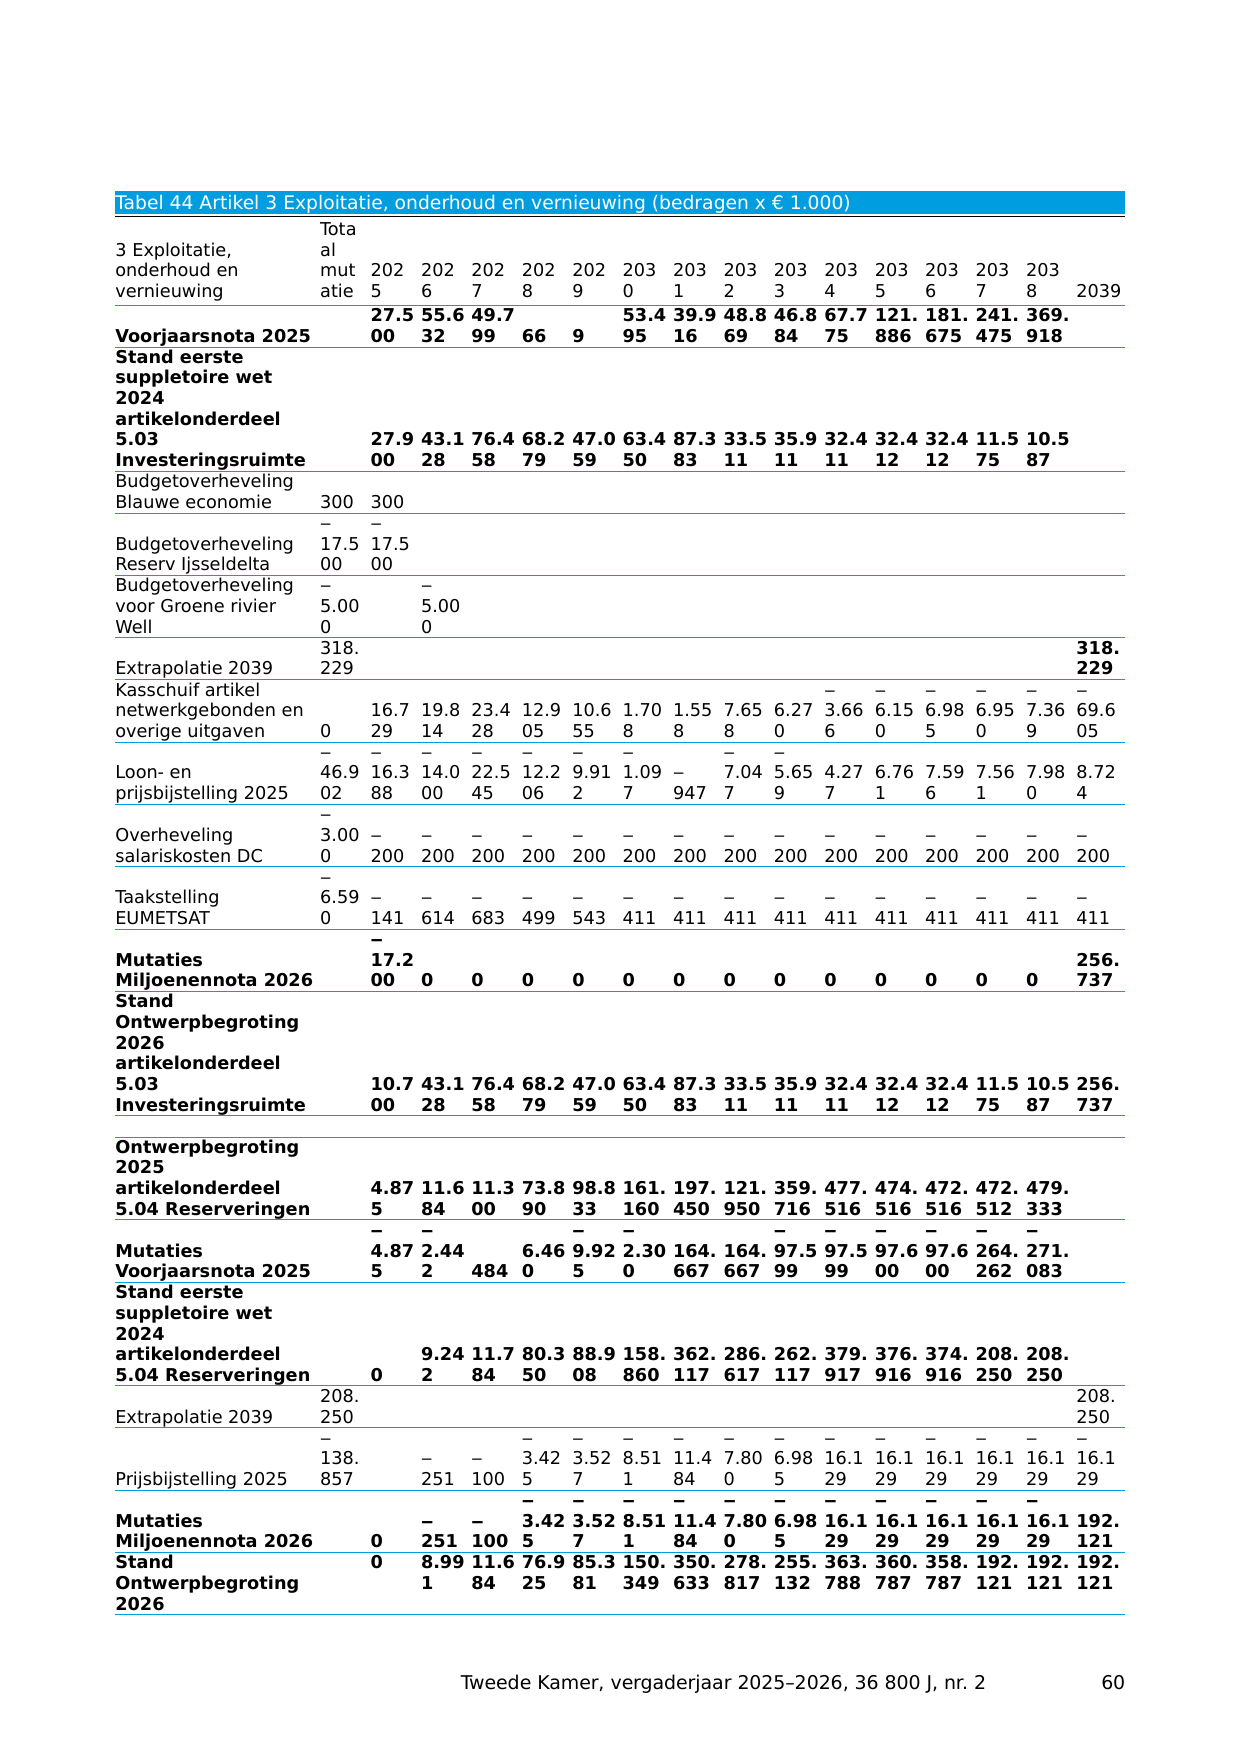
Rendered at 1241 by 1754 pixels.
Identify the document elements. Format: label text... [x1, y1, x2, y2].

table_cell ‒ 200 [872, 805, 922, 866]
table_cell 379.917 [821, 1283, 872, 1385]
table_cell ‒ 97.600 [922, 1220, 972, 1282]
table_cell ‒ 200 [670, 805, 720, 866]
table_cell ‒ 5.659 [771, 743, 821, 804]
table_cell [720, 638, 771, 679]
table_cell 47.059 [569, 348, 619, 471]
table_cell 88.908 [569, 1283, 619, 1385]
table_cell 0 [418, 930, 468, 991]
table_cell [418, 514, 468, 575]
table_cell 66 [519, 306, 569, 346]
table_cell 98.833 [569, 1138, 619, 1219]
table_cell [115, 1116, 317, 1136]
table_cell 472.512 [973, 1138, 1023, 1219]
table_cell 76.458 [468, 992, 519, 1115]
table_cell Budgetoverheveling Blauwe economie [115, 472, 317, 512]
table_cell Stand Ontwerpbegroting 2026 artikelonderdeel 5.03 Investeringsruimte [115, 992, 317, 1115]
table_cell [519, 1386, 569, 1427]
table_cell ‒ 411 [1023, 867, 1073, 928]
table_cell 192.121 [973, 1553, 1023, 1614]
table_cell Extrapolatie 2039 [115, 1386, 317, 1427]
table_cell ‒ 22.545 [468, 743, 519, 804]
table_cell ‒ 17.200 [368, 930, 418, 991]
table_cell ‒ 200 [973, 805, 1023, 866]
table_cell [720, 576, 771, 637]
table_cell 67.775 [821, 306, 872, 346]
table_cell 121.950 [720, 1138, 771, 1219]
table_cell 35.911 [771, 992, 821, 1115]
table_cell 1.558 [670, 680, 720, 741]
table_cell [872, 514, 922, 575]
table_cell 87.383 [670, 348, 720, 471]
table_cell ‒ 16.129 [922, 1491, 972, 1552]
table_cell [368, 1428, 418, 1489]
table_cell 47.059 [569, 992, 619, 1115]
table_cell 80.350 [519, 1283, 569, 1385]
table_cell 278.817 [720, 1553, 771, 1614]
table_cell [922, 514, 972, 575]
table_cell ‒ 3.527 [569, 1491, 619, 1552]
table_cell Mutaties Miljoenennota 2026 [115, 930, 317, 991]
table_cell ‒ 200 [368, 805, 418, 866]
table_cell [317, 930, 367, 991]
table_cell [973, 514, 1023, 575]
table_cell 39.916 [670, 306, 720, 346]
table_cell ‒ 46.902 [317, 743, 367, 804]
table_cell [317, 1283, 367, 1385]
table_cell 2032 [720, 217, 771, 304]
table_cell 474.516 [872, 1138, 922, 1219]
table_cell [569, 1386, 619, 1427]
table_cell ‒ 17.500 [368, 514, 418, 575]
table_cell ‒ 1.097 [620, 743, 670, 804]
table_cell 318.229 [317, 638, 367, 679]
table_cell [620, 638, 670, 679]
table_cell [317, 348, 367, 471]
table_cell Voorjaarsnota 2025 [115, 306, 317, 346]
table_cell Totaal mutatie [317, 217, 367, 304]
table_cell [1073, 1138, 1125, 1219]
table_cell 192.121 [1023, 1553, 1073, 1614]
table_cell 241.475 [973, 306, 1023, 346]
table_cell ‒ 5.000 [418, 576, 468, 637]
table_cell 2026 [418, 217, 468, 304]
table_cell ‒ 271.083 [1023, 1220, 1073, 1282]
table_cell ‒ 200 [1023, 805, 1073, 866]
table_cell 477.516 [821, 1138, 872, 1219]
table_cell 12.905 [519, 680, 569, 741]
table_cell ‒ 12.206 [519, 743, 569, 804]
table_cell 68.279 [519, 348, 569, 471]
table_cell 6.460 [519, 1220, 569, 1282]
table_cell 0 [973, 930, 1023, 991]
table_cell 10.655 [569, 680, 619, 741]
table_cell 7.980 [1023, 743, 1073, 804]
table_cell [1023, 1386, 1073, 1427]
table_cell 11.684 [418, 1138, 468, 1219]
table_cell 2027 [468, 217, 519, 304]
table_cell 300 [317, 472, 367, 512]
table_cell ‒ 8.511 [620, 1491, 670, 1552]
table_cell [670, 1116, 720, 1136]
table_cell 68.279 [519, 992, 569, 1115]
table_cell 53.495 [620, 306, 670, 346]
table_cell 0 [368, 1553, 418, 1614]
table_cell [368, 1116, 418, 1136]
table_cell [569, 472, 619, 512]
table_cell 63.450 [620, 992, 670, 1115]
table_cell 0 [771, 930, 821, 991]
table_cell ‒ 16.129 [872, 1428, 922, 1489]
table_cell 11.575 [973, 348, 1023, 471]
table_cell 9.242 [418, 1283, 468, 1385]
table_cell [519, 638, 569, 679]
table_cell [922, 1116, 972, 1136]
table_cell 2029 [569, 217, 619, 304]
table_cell [569, 1116, 619, 1136]
table_cell ‒ 97.599 [771, 1220, 821, 1282]
table_cell 1.708 [620, 680, 670, 741]
table_cell 208.250 [973, 1283, 1023, 1385]
table_cell 85.381 [569, 1553, 619, 1614]
table_cell 262.117 [771, 1283, 821, 1385]
table_cell 0 [519, 930, 569, 991]
table_cell [771, 1386, 821, 1427]
table_cell ‒ 200 [468, 805, 519, 866]
table_cell [973, 576, 1023, 637]
table_cell 33.511 [720, 992, 771, 1115]
table_cell 11.575 [973, 992, 1023, 1115]
table_cell 11.784 [468, 1283, 519, 1385]
table_cell ‒ 614 [418, 867, 468, 928]
table_cell [771, 472, 821, 512]
table_cell 286.617 [720, 1283, 771, 1385]
table_cell 192.121 [1073, 1553, 1125, 1614]
table_cell ‒ 17.500 [317, 514, 367, 575]
table_cell ‒ 3.000 [317, 805, 367, 866]
table_cell ‒ 200 [771, 805, 821, 866]
table_cell ‒ 3.527 [569, 1428, 619, 1489]
table_cell [468, 638, 519, 679]
table_cell ‒ 16.129 [973, 1491, 1023, 1552]
table_cell 0 [922, 930, 972, 991]
table_cell Prijsbijstelling 2025 [115, 1428, 317, 1489]
table_cell ‒ 16.129 [922, 1428, 972, 1489]
table_cell 164.667 [670, 1220, 720, 1282]
table_cell ‒ 3.666 [821, 680, 872, 741]
table_cell ‒ 6.985 [771, 1428, 821, 1489]
table_cell [670, 1386, 720, 1427]
table_cell ‒ 499 [519, 867, 569, 928]
table_cell ‒ 97.600 [872, 1220, 922, 1282]
table_cell 374.916 [922, 1283, 972, 1385]
table_cell 7.596 [922, 743, 972, 804]
table_cell ‒ 16.129 [872, 1491, 922, 1552]
table_cell [872, 576, 922, 637]
table_cell 49.799 [468, 306, 519, 346]
table_cell 2036 [922, 217, 972, 304]
table_cell Taakstelling EUMETSAT [115, 867, 317, 928]
table_cell 369.918 [1023, 306, 1073, 346]
table_cell 2038 [1023, 217, 1073, 304]
table_cell 32.411 [821, 348, 872, 471]
table_cell 208.250 [1073, 1386, 1125, 1427]
table_cell 27.500 [368, 306, 418, 346]
table_cell [468, 1116, 519, 1136]
table_cell [317, 306, 367, 346]
table_cell Kasschuif artikel netwerkgebonden en overige uitgaven [115, 680, 317, 741]
table_cell [368, 638, 418, 679]
table_cell [418, 638, 468, 679]
table_cell 376.916 [872, 1283, 922, 1385]
table_cell 0 [821, 930, 872, 991]
table_cell ‒ 16.129 [1023, 1491, 1073, 1552]
table_cell Extrapolatie 2039 [115, 638, 317, 679]
table_cell 2034 [821, 217, 872, 304]
table_cell 164.667 [720, 1220, 771, 1282]
table_cell Stand eerste suppletoire wet 2024 artikelonderdeel 5.03 Investeringsruimte [115, 348, 317, 471]
table_cell [620, 1386, 670, 1427]
table_cell [720, 514, 771, 575]
table_cell ‒ 9.912 [569, 743, 619, 804]
table_cell ‒ 683 [468, 867, 519, 928]
table_cell [771, 1116, 821, 1136]
table_cell [418, 472, 468, 512]
table_cell 2035 [872, 217, 922, 304]
table_cell Mutaties Miljoenennota 2026 [115, 1491, 317, 1552]
table_cell 358.787 [922, 1553, 972, 1614]
table_cell [1023, 1116, 1073, 1136]
table_cell [670, 472, 720, 512]
table_cell 2025 [368, 217, 418, 304]
table_cell [720, 1386, 771, 1427]
table_cell 0 [670, 930, 720, 991]
table_cell 484 [468, 1220, 519, 1282]
table_cell ‒ 411 [821, 867, 872, 928]
table_cell [317, 1491, 367, 1552]
table_cell 19.814 [418, 680, 468, 741]
table_cell 2037 [973, 217, 1023, 304]
table_cell [821, 1386, 872, 1427]
table_cell 23.428 [468, 680, 519, 741]
table_cell 318.229 [1073, 638, 1125, 679]
table_cell ‒ 200 [821, 805, 872, 866]
table_cell Loon- en prijsbijstelling 2025 [115, 743, 317, 804]
table_cell 32.412 [872, 992, 922, 1115]
table_cell [620, 1116, 670, 1136]
table_cell [821, 576, 872, 637]
table_cell ‒ 200 [418, 805, 468, 866]
table_cell [620, 576, 670, 637]
table_cell 256.737 [1073, 930, 1125, 991]
table_cell [1073, 576, 1125, 637]
table_cell ‒ 16.129 [821, 1428, 872, 1489]
table_cell [1073, 1116, 1125, 1136]
table_cell [670, 514, 720, 575]
table_cell ‒ 141 [368, 867, 418, 928]
table_cell ‒ 251 [418, 1428, 468, 1489]
table_cell [821, 638, 872, 679]
table_cell ‒ 6.985 [771, 1491, 821, 1552]
table_cell ‒ 200 [720, 805, 771, 866]
table_cell ‒ 264.262 [973, 1220, 1023, 1282]
table_cell [468, 576, 519, 637]
table_cell [418, 1386, 468, 1427]
table_cell Stand Ontwerpbegroting 2026 [115, 1553, 317, 1614]
table_cell ‒ 411 [720, 867, 771, 928]
table_cell [1073, 472, 1125, 512]
table_cell 0 [1023, 930, 1073, 991]
table_cell 0 [620, 930, 670, 991]
table_cell 87.383 [670, 992, 720, 1115]
table_cell ‒ 411 [973, 867, 1023, 928]
table_cell [1073, 306, 1125, 346]
table_cell 11.300 [468, 1138, 519, 1219]
table_cell ‒ 100 [468, 1491, 519, 1552]
table_cell ‒ 11.484 [670, 1428, 720, 1489]
table_cell [569, 638, 619, 679]
table_cell [519, 472, 569, 512]
table_cell [468, 472, 519, 512]
table_cell 32.412 [872, 348, 922, 471]
table_cell [821, 514, 872, 575]
table_cell [620, 472, 670, 512]
table_cell 10.587 [1023, 992, 1073, 1115]
table_cell [872, 638, 922, 679]
table_cell ‒ 200 [519, 805, 569, 866]
table_cell [468, 1386, 519, 1427]
table_cell ‒ 16.388 [368, 743, 418, 804]
table_cell ‒ 2.442 [418, 1220, 468, 1282]
table_cell 11.684 [468, 1553, 519, 1614]
table_cell [872, 1116, 922, 1136]
table_cell 8.724 [1073, 743, 1125, 804]
table_cell [1073, 514, 1125, 575]
table_cell [771, 638, 821, 679]
table_cell [922, 1386, 972, 1427]
table_cell Stand eerste suppletoire wet 2024 artikelonderdeel 5.04 Reserveringen [115, 1283, 317, 1385]
table_cell ‒ 411 [620, 867, 670, 928]
table_cell ‒ 6.950 [973, 680, 1023, 741]
table_cell Ontwerpbegroting 2025 artikelonderdeel 5.04 Reserveringen [115, 1138, 317, 1219]
table_cell [468, 514, 519, 575]
table_cell [1023, 638, 1073, 679]
table_cell 362.117 [670, 1283, 720, 1385]
table_cell 256.737 [1073, 992, 1125, 1115]
table_cell ‒ 411 [1073, 867, 1125, 928]
table_cell ‒ 4.875 [368, 1220, 418, 1282]
table_cell 0 [569, 930, 619, 991]
table_cell [973, 472, 1023, 512]
table_cell ‒ 411 [670, 867, 720, 928]
table_cell 6.270 [771, 680, 821, 741]
table_cell 158.860 [620, 1283, 670, 1385]
table_cell ‒ 2.300 [620, 1220, 670, 1282]
table_cell [821, 1116, 872, 1136]
table_cell 63.450 [620, 348, 670, 471]
table_cell 10.587 [1023, 348, 1073, 471]
table_cell [317, 1138, 367, 1219]
table_cell [569, 576, 619, 637]
table_cell 46.884 [771, 306, 821, 346]
table_cell [670, 638, 720, 679]
table_cell [973, 638, 1023, 679]
table_cell ‒ 543 [569, 867, 619, 928]
table_cell 0 [720, 930, 771, 991]
table_cell [1023, 472, 1073, 512]
table_cell 2030 [620, 217, 670, 304]
table_cell 350.633 [670, 1553, 720, 1614]
table_cell 472.516 [922, 1138, 972, 1219]
table_cell [317, 1553, 367, 1614]
table_cell 150.349 [620, 1553, 670, 1614]
table_cell 181.675 [922, 306, 972, 346]
table_cell [670, 576, 720, 637]
table_cell Mutaties Voorjaarsnota 2025 [115, 1220, 317, 1282]
table_cell [922, 472, 972, 512]
table_cell ‒ 411 [922, 867, 972, 928]
table_cell 360.787 [872, 1553, 922, 1614]
table_cell 0 [317, 680, 367, 741]
table_cell 73.890 [519, 1138, 569, 1219]
table_cell 7.658 [720, 680, 771, 741]
table_cell 0 [872, 930, 922, 991]
table_cell [519, 576, 569, 637]
table_cell 300 [368, 472, 418, 512]
table_cell ‒ 3.425 [519, 1428, 569, 1489]
table_cell 32.411 [821, 992, 872, 1115]
table_cell [519, 1116, 569, 1136]
table_cell ‒ 9.925 [569, 1220, 619, 1282]
table_cell 76.925 [519, 1553, 569, 1614]
table_cell [973, 1386, 1023, 1427]
table_cell [569, 514, 619, 575]
table_cell [872, 1386, 922, 1427]
table_cell 8.991 [418, 1553, 468, 1614]
table_cell [922, 638, 972, 679]
table_cell 192.121 [1073, 1491, 1125, 1552]
table_cell 161.160 [620, 1138, 670, 1219]
table_cell ‒ 200 [620, 805, 670, 866]
table_cell ‒ 11.484 [670, 1491, 720, 1552]
table_cell ‒ 7.800 [720, 1428, 771, 1489]
table_cell 48.869 [720, 306, 771, 346]
table_cell 363.788 [821, 1553, 872, 1614]
table_cell ‒ 8.511 [620, 1428, 670, 1489]
table_cell 32.412 [922, 348, 972, 471]
table_cell [1073, 348, 1125, 471]
table_cell ‒ 200 [569, 805, 619, 866]
table_cell 2039 [1073, 217, 1125, 304]
table_cell ‒ 69.605 [1073, 680, 1125, 741]
table_cell [368, 576, 418, 637]
table_cell ‒ 16.129 [821, 1491, 872, 1552]
table_cell ‒ 7.047 [720, 743, 771, 804]
table_cell Overheveling salariskosten DC [115, 805, 317, 866]
table_cell [1073, 1220, 1125, 1282]
table_cell Budgetoverheveling Reserv Ijsseldelta [115, 514, 317, 575]
table_cell ‒ 6.150 [872, 680, 922, 741]
table_cell ‒ 947 [670, 743, 720, 804]
table_cell ‒ 14.000 [418, 743, 468, 804]
table_cell 197.450 [670, 1138, 720, 1219]
table_cell 255.132 [771, 1553, 821, 1614]
table_cell [922, 576, 972, 637]
table_cell [771, 576, 821, 637]
table_cell 208.250 [1023, 1283, 1073, 1385]
table_cell 4.875 [368, 1138, 418, 1219]
table_cell 2028 [519, 217, 569, 304]
table_cell 479.333 [1023, 1138, 1073, 1219]
table_cell 9 [569, 306, 619, 346]
table_cell 3 Exploitatie, onderhoud en vernieuwing [115, 217, 317, 304]
table_cell 55.632 [418, 306, 468, 346]
table_cell 16.729 [368, 680, 418, 741]
table_cell [418, 1116, 468, 1136]
table_cell 35.911 [771, 348, 821, 471]
table_cell ‒ 7.369 [1023, 680, 1073, 741]
table_cell ‒ 6.590 [317, 867, 367, 928]
table_cell ‒ 6.985 [922, 680, 972, 741]
table_cell 2031 [670, 217, 720, 304]
table_cell 2033 [771, 217, 821, 304]
table_cell ‒ 138.857 [317, 1428, 367, 1489]
table_cell ‒ 5.000 [317, 576, 367, 637]
table_cell [1023, 514, 1073, 575]
table_cell [317, 1116, 367, 1136]
table_cell [821, 472, 872, 512]
table_cell [317, 1220, 367, 1282]
table_cell [720, 472, 771, 512]
table_cell 27.900 [368, 348, 418, 471]
table_cell 10.700 [368, 992, 418, 1115]
table_cell ‒ 200 [1073, 805, 1125, 866]
table_cell 4.277 [821, 743, 872, 804]
table_cell ‒ 200 [922, 805, 972, 866]
table_cell 121.886 [872, 306, 922, 346]
table_cell Budgetoverheveling voor Groene rivier Well [115, 576, 317, 637]
table_cell 76.458 [468, 348, 519, 471]
table_cell 0 [468, 930, 519, 991]
table_cell ‒ 16.129 [1023, 1428, 1073, 1489]
table_cell ‒ 97.599 [821, 1220, 872, 1282]
table_cell 359.716 [771, 1138, 821, 1219]
table_cell ‒ 16.129 [973, 1428, 1023, 1489]
table_cell [1023, 576, 1073, 637]
table_cell 6.761 [872, 743, 922, 804]
table_cell ‒ 251 [418, 1491, 468, 1552]
table_cell ‒ 100 [468, 1428, 519, 1489]
table_cell 0 [368, 1491, 418, 1552]
table_cell ‒ 411 [872, 867, 922, 928]
table_cell [872, 472, 922, 512]
table_cell ‒ 411 [771, 867, 821, 928]
table_cell ‒ 16.129 [1073, 1428, 1125, 1489]
table_cell 43.128 [418, 992, 468, 1115]
table_cell [317, 992, 367, 1115]
table_cell ‒ 7.800 [720, 1491, 771, 1552]
table_cell 208.250 [317, 1386, 367, 1427]
table_cell [1073, 1283, 1125, 1385]
table_cell 33.511 [720, 348, 771, 471]
table_cell 43.128 [418, 348, 468, 471]
table_cell [973, 1116, 1023, 1136]
table_cell [368, 1386, 418, 1427]
table_cell 7.561 [973, 743, 1023, 804]
table_cell 32.412 [922, 992, 972, 1115]
table_cell [771, 514, 821, 575]
table_cell [720, 1116, 771, 1136]
table_cell [620, 514, 670, 575]
table_cell 0 [368, 1283, 418, 1385]
table_cell ‒ 3.425 [519, 1491, 569, 1552]
table_cell [519, 514, 569, 575]
